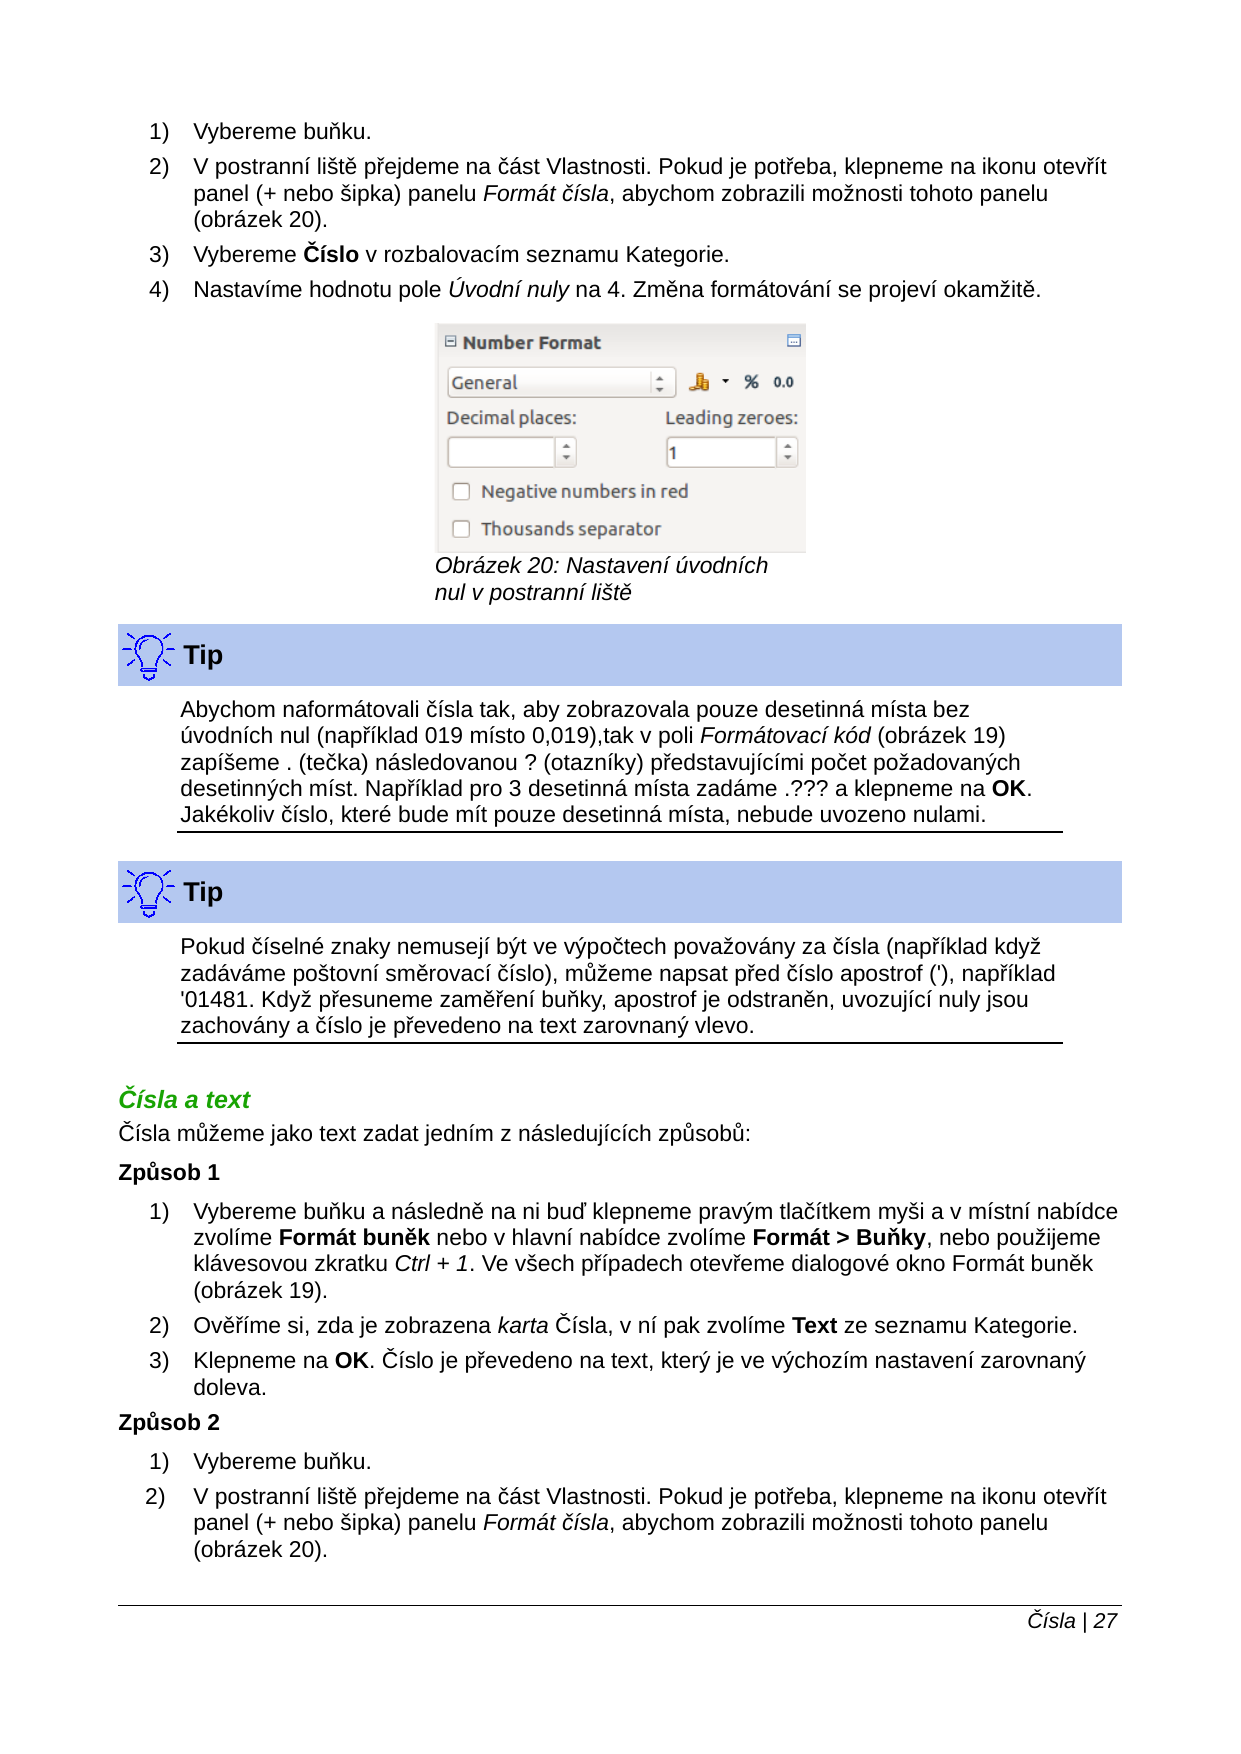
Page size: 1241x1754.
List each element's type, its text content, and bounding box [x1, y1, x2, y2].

subtitle Tip [118, 861, 1122, 923]
picture [434, 323, 806, 553]
list Ověříme si, zda je zobrazena karta Čísla, v ní pak zvolíme Text ze seznamu Kategorie. [169, 1312, 1122, 1338]
text Abychom naformátovali čísla tak, aby zobrazovala pouze desetinná místa bez úvodních nul (například 019 místo 0,019),tak v poli Formátovací kód (obrázek 19) zapíšeme . (tečka) následovanou ? (otazníky) představujícími počet požadovaných desetinných míst. Například pro 3 desetinná místa zadáme .??? a klepneme na OK. Jakékoliv číslo, které bude mít pouze desetinná místa, nebude uvozeno nulami. [177, 693, 1063, 831]
list Vybereme buňku. [169, 118, 1122, 144]
list Vybereme buňku. [169, 1448, 1122, 1474]
subtitle Tip [118, 624, 1122, 686]
list Nastavíme hodnotu pole Úvodní nuly na 4. Změna formátování se projeví okamžitě. [169, 276, 1122, 303]
text Způsob 2 [118, 1409, 1122, 1435]
list V postranní liště přejdeme na část Vlastnosti. Pokud je potřeba, klepneme na ikonu Otevřít panel (+ nebo šipka) panelu Formát čísla, abychom zobrazili možnosti tohoto panelu (obrázek 20). [169, 153, 1122, 232]
list Vybereme Číslo v rozbalovacím seznamu Kategorie. [169, 241, 1122, 268]
text Způsob 1 [118, 1159, 1122, 1185]
picture [119, 862, 179, 922]
list Klepneme na OK. Číslo je převedeno na text, který je ve výchozím nastavení zarovnaný doleva. [169, 1347, 1122, 1400]
picture [119, 625, 179, 685]
list Vybereme buňku a následně na ni buď klepneme pravým tlačítkem myši a v místní nabídce zvolíme Formát buněk nebo v hlavní nabídce zvolíme Formát > Buňky, nebo použijeme klávesovou zkratku Ctrl + 1. Ve všech případech otevřeme dialogové okno Formát buněk (obrázek 19). [169, 1198, 1122, 1303]
text Čísla můžeme jako text zadat jedním z následujících způsobů: [118, 1120, 1122, 1146]
list V postranní liště přejdeme na část Vlastnosti. Pokud je potřeba, klepneme na ikonu Otevřít panel (+ nebo šipka) panelu Formát čísla, abychom zobrazili možnosti tohoto panelu (obrázek 20). [165, 1483, 1122, 1562]
text Pokud číselné znaky nemusejí být ve výpočtech považovány za čísla (například když zadáváme poštovní směrovací číslo), můžeme napsat před číslo apostrof ('), například '01481. Když přesuneme zaměření buňky, apostrof je odstraněn, uvozující nuly jsou zachovány a číslo je převedeno na text zarovnaný vlevo. [177, 930, 1063, 1042]
text Obrázek 20: Nastavení úvodních nul v postranní liště [434, 553, 806, 605]
subtitle Čísla a text [118, 1085, 1122, 1114]
